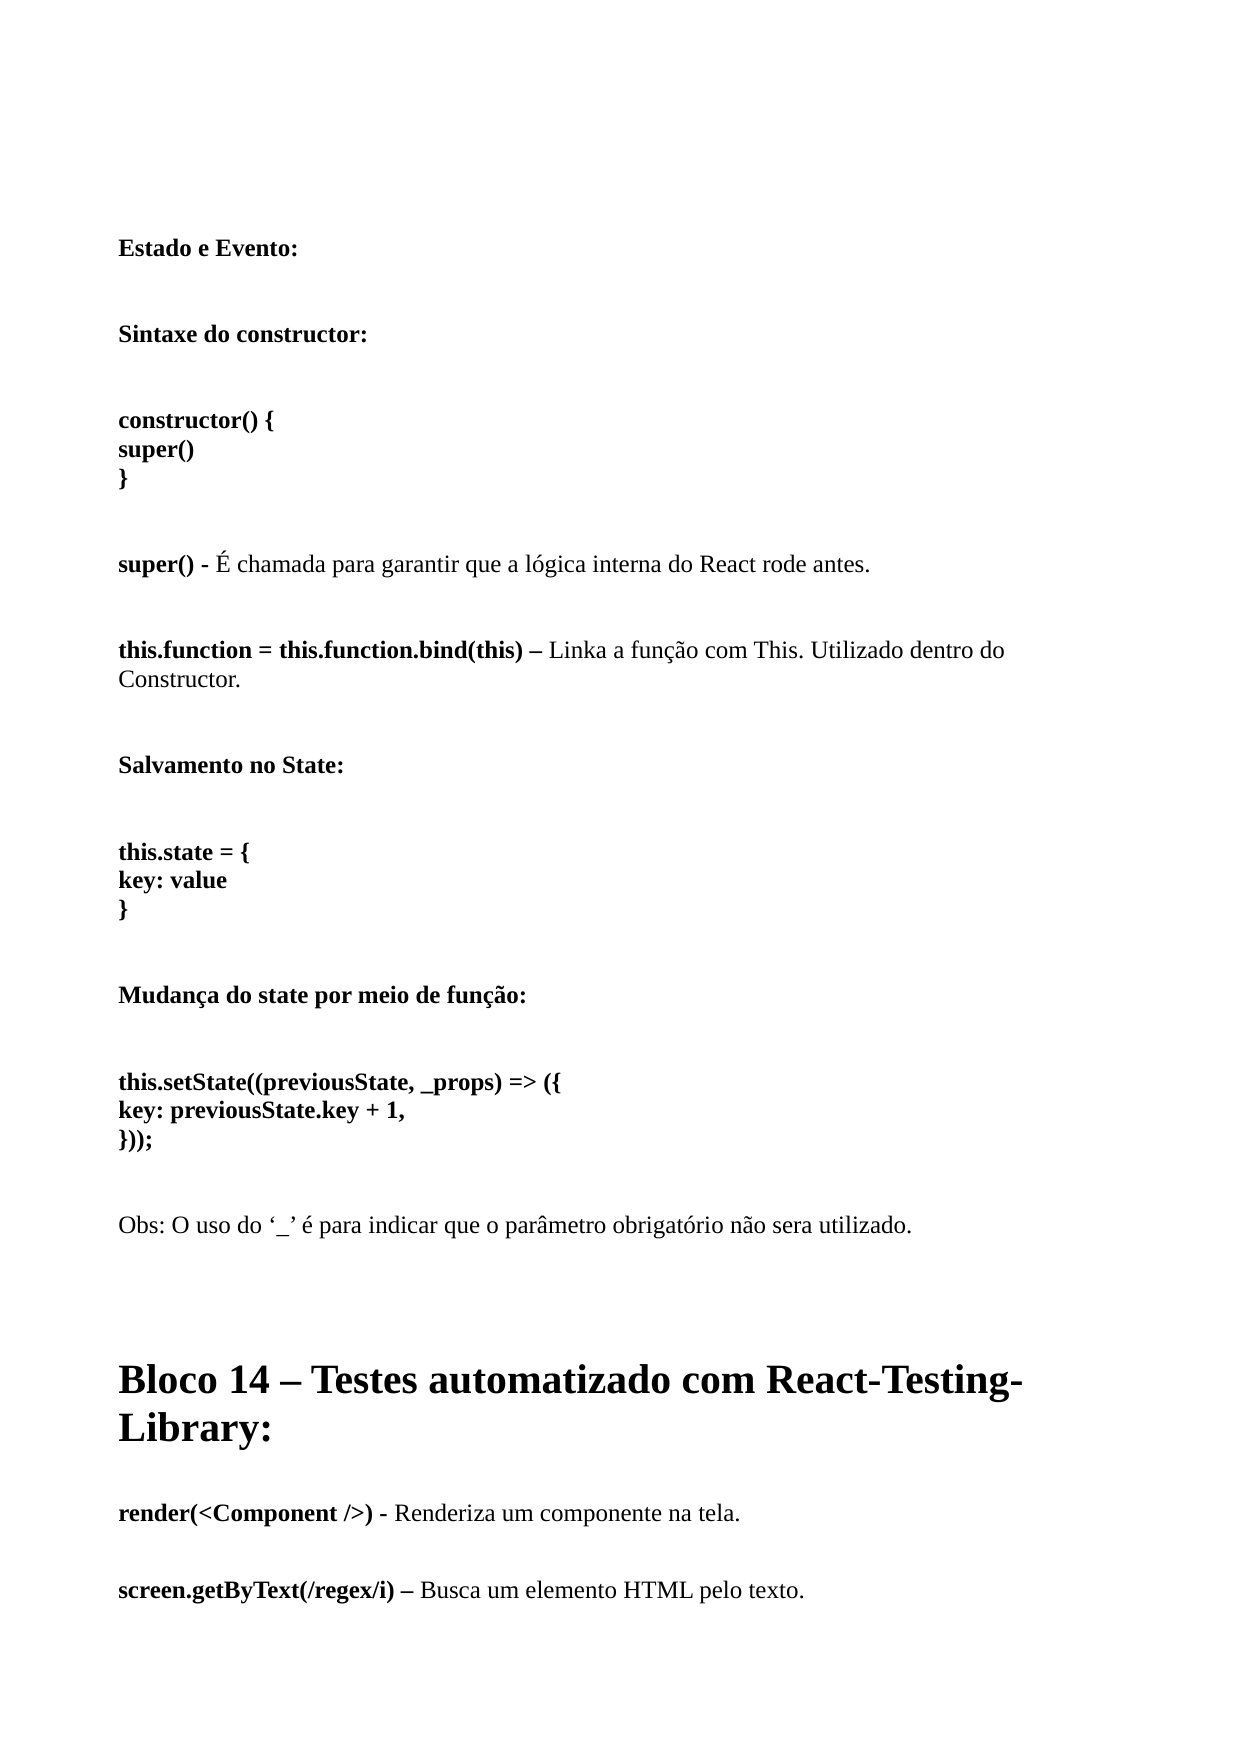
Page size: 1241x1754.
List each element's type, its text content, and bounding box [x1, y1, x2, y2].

text Salvamento no State: [118, 751, 1122, 779]
text Bloco 14 – Testes automatizado com React-Testing-Library: [118, 1354, 1122, 1450]
text Mudança do state por meio de função: [118, 981, 1122, 1009]
text super() [118, 434, 1122, 463]
text screen.getByText(/regex/i) – Busca um elemento HTML pelo texto. [118, 1575, 1122, 1603]
text key: value [118, 866, 1122, 894]
text this.setState((previousState, _props) => ({ [118, 1067, 1122, 1096]
text this.function = this.function.bind(this) – Linka a função com This. Utilizado dentro do Constructor. [118, 636, 1122, 693]
text key: previousState.key + 1, [118, 1096, 1122, 1124]
text } [118, 463, 1122, 492]
text super() - É chamada para garantir que a lógica interna do React rode antes. [118, 549, 1122, 578]
text constructor() { [118, 406, 1122, 434]
text } [118, 894, 1122, 923]
text Sintaxe do constructor: [118, 319, 1122, 348]
text render(<Component />) - Renderiza um componente na tela. [118, 1498, 1122, 1527]
text })); [118, 1124, 1122, 1153]
text Estado e Evento: [118, 233, 1122, 262]
text Obs: O uso do ‘_’ é para indicar que o parâmetro obrigatório não sera utilizado. [118, 1211, 1122, 1239]
text this.state = { [118, 837, 1122, 866]
